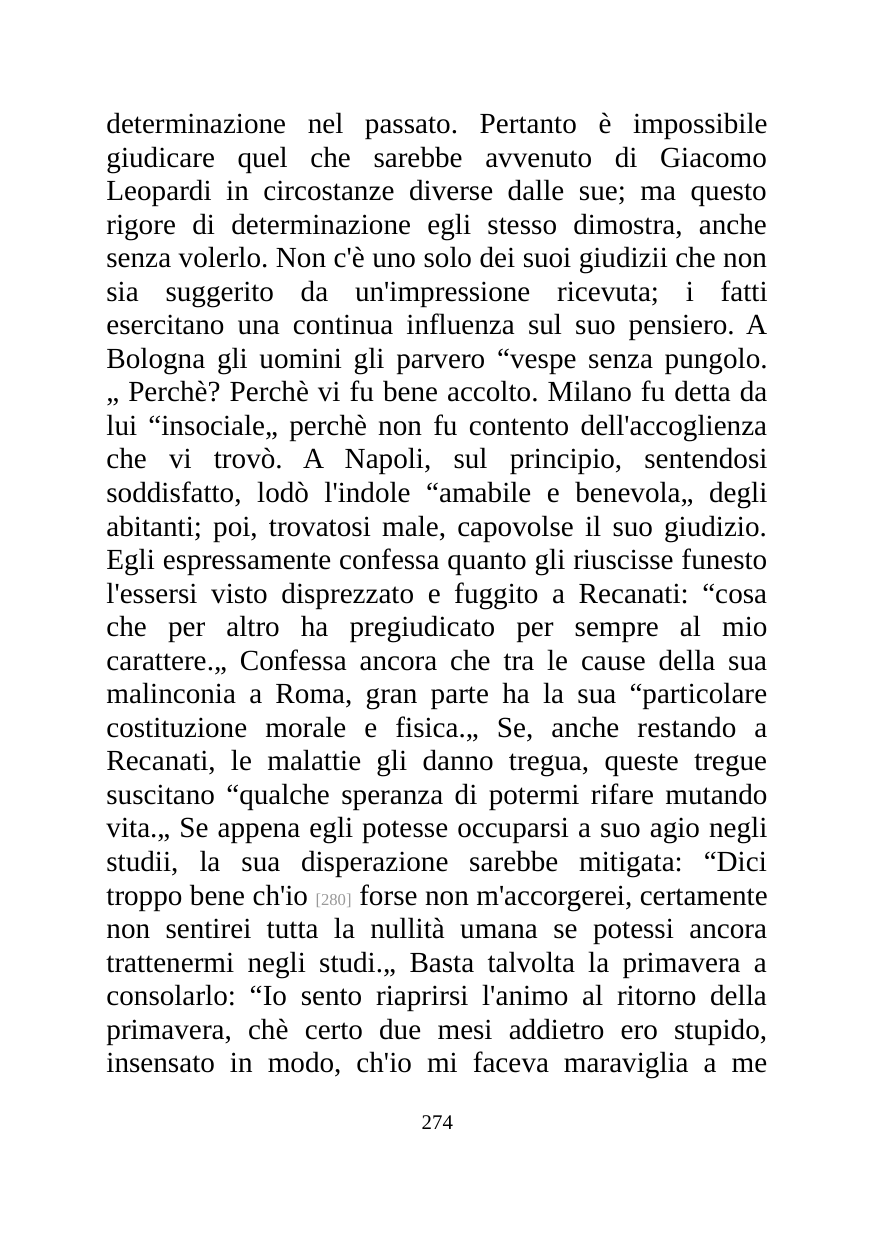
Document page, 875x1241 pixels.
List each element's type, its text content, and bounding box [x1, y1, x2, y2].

text determinazione nel passato. Pertanto è impossibile giudicare quel che sarebbe avvenuto di Giacomo Leopardi in circostanze diverse dalle sue; ma questo rigore di determinazione egli stesso dimostra, anche senza volerlo. Non c'è uno solo dei suoi giudizii che non sia suggerito da un'impressione ricevuta; i fatti esercitano una continua influenza sul suo pensiero. A Bologna gli uomini gli parvero “vespe senza pungolo.„ Perchè? Perchè vi fu bene accolto. Milano fu detta da lui “insociale„ perchè non fu contento dell'accoglienza che vi trovò. A Napoli, sul principio, sentendosi soddisfatto, lodò l'indole “amabile e benevola„ degli abitanti; poi, trovatosi male, capovolse il suo giudizio. Egli espressamente confessa quanto gli riuscisse funesto l'essersi visto disprezzato e fuggito a Recanati: “cosa che per altro ha pregiudicato per sempre al mio carattere.„ Confessa ancora che tra le cause della sua malinconia a Roma, gran parte ha la sua “particolare costituzione morale e fisica.„ Se, anche restando a Recanati, le malattie gli danno tregua, queste tregue suscitano “qualche speranza di potermi rifare mutando vita.„ Se appena egli potesse occuparsi a suo agio negli studii, la sua disperazione sarebbe mitigata: “Dici troppo bene ch'io [280] forse non m'accorgerei, certamente non sentirei tutta la nullità umana se potessi ancora trattenermi negli studi.„ Basta talvolta la primavera a consolarlo: “Io sento riaprirsi l'animo al ritorno della primavera, chè certo due mesi addietro ero stupido, insensato in modo, ch'io mi faceva maraviglia a me [106, 106, 768, 1079]
